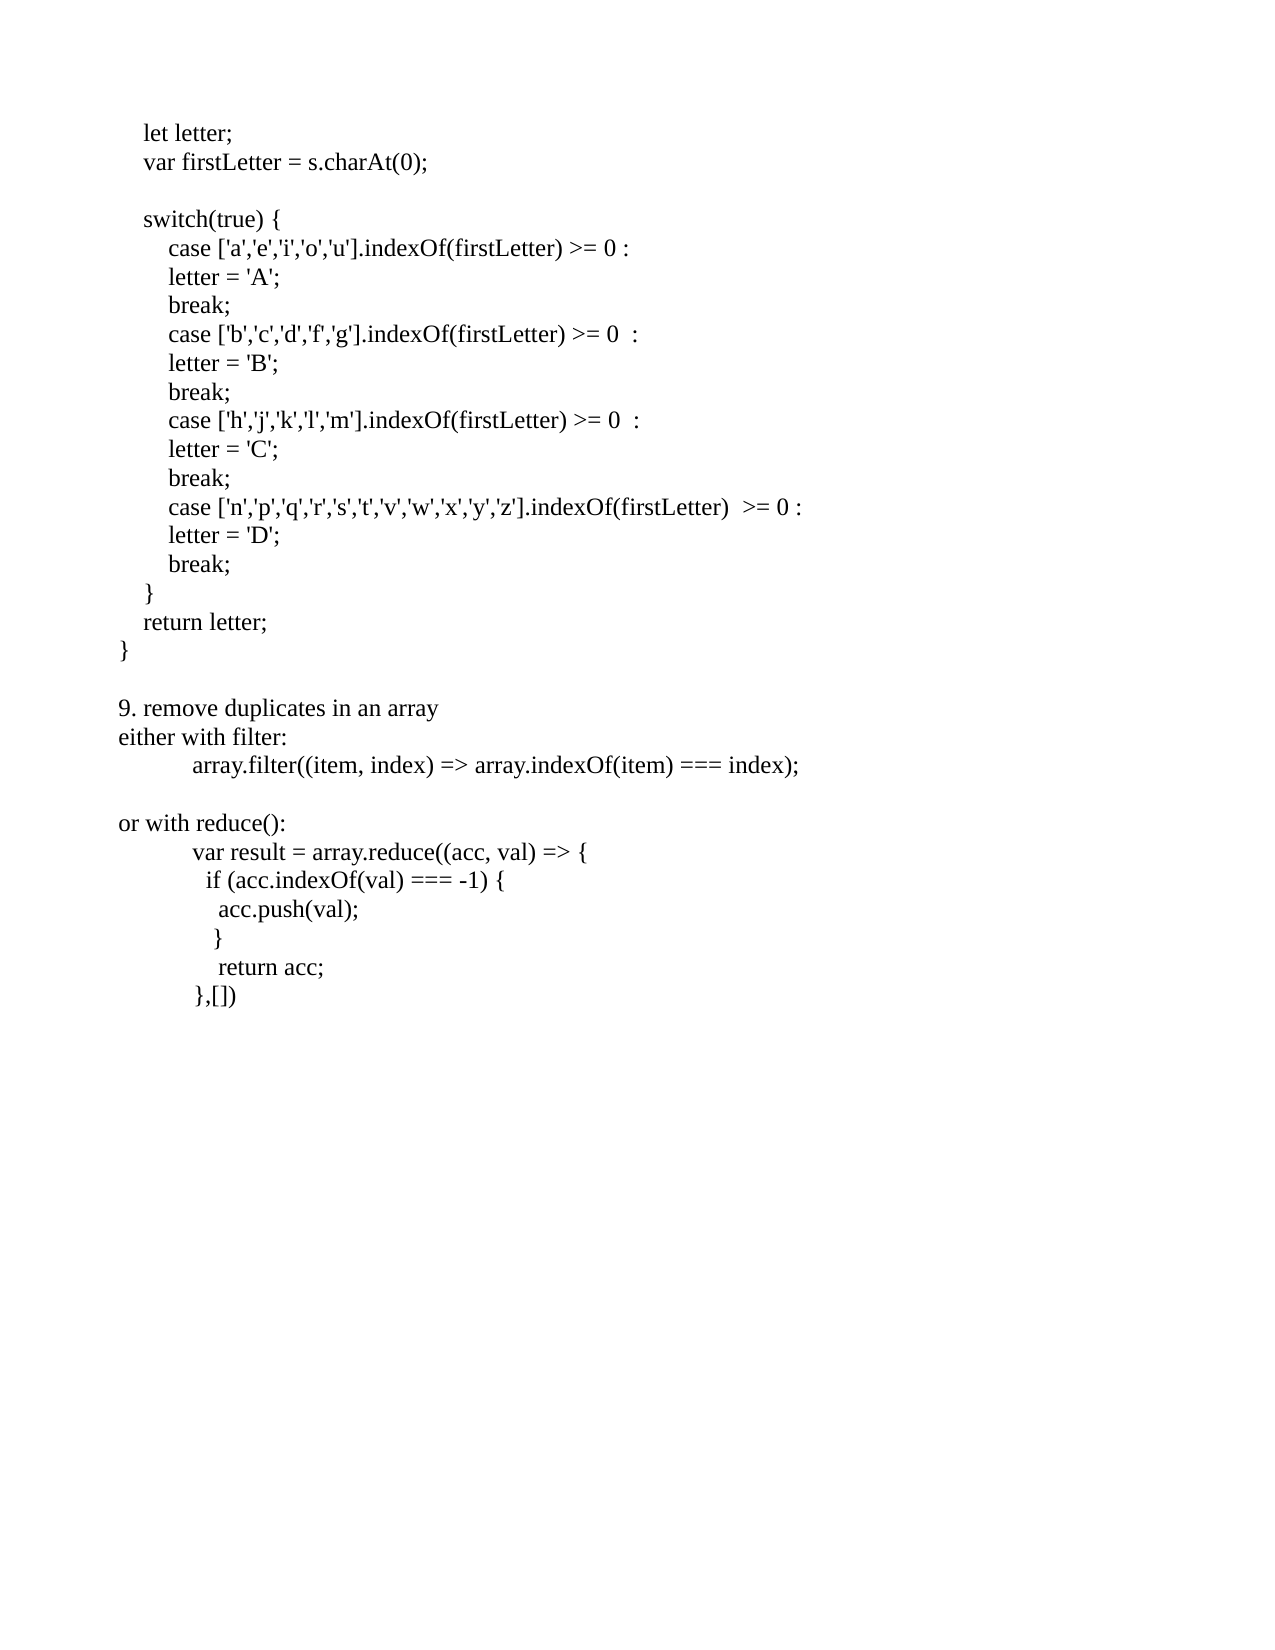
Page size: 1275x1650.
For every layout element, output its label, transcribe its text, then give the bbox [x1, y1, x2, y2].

text 9. remove duplicates in an array either with filter: array.filter((item, index) => array.indexOf(item) === index); or with reduce(): var result = array.reduce((acc, val) => { if (acc.indexOf(val) === -1) { acc.push(val); } return acc; },[]) [118, 693, 1157, 1038]
text let letter; [118, 118, 1157, 147]
text case ['a','e','i','o','u'].indexOf(firstLetter) >= 0 : [118, 233, 1157, 262]
text } [118, 636, 1157, 664]
text case ['n','p','q','r','s','t','v','w','x','y','z'].indexOf(firstLetter) >= 0 : [118, 492, 1157, 521]
text letter = 'B'; [118, 348, 1157, 377]
text } [118, 578, 1157, 607]
text break; [118, 463, 1157, 492]
text break; [118, 291, 1157, 319]
text switch(true) { [118, 204, 1157, 233]
text break; [118, 549, 1157, 578]
text return letter; [118, 607, 1157, 636]
text letter = 'A'; [118, 262, 1157, 291]
text letter = 'D'; [118, 521, 1157, 549]
text break; [118, 377, 1157, 406]
text var firstLetter = s.charAt(0); [118, 147, 1157, 176]
text letter = 'C'; [118, 434, 1157, 463]
text case ['b','c','d','f','g'].indexOf(firstLetter) >= 0 : [118, 319, 1157, 348]
text case ['h','j','k','l','m'].indexOf(firstLetter) >= 0 : [118, 406, 1157, 434]
